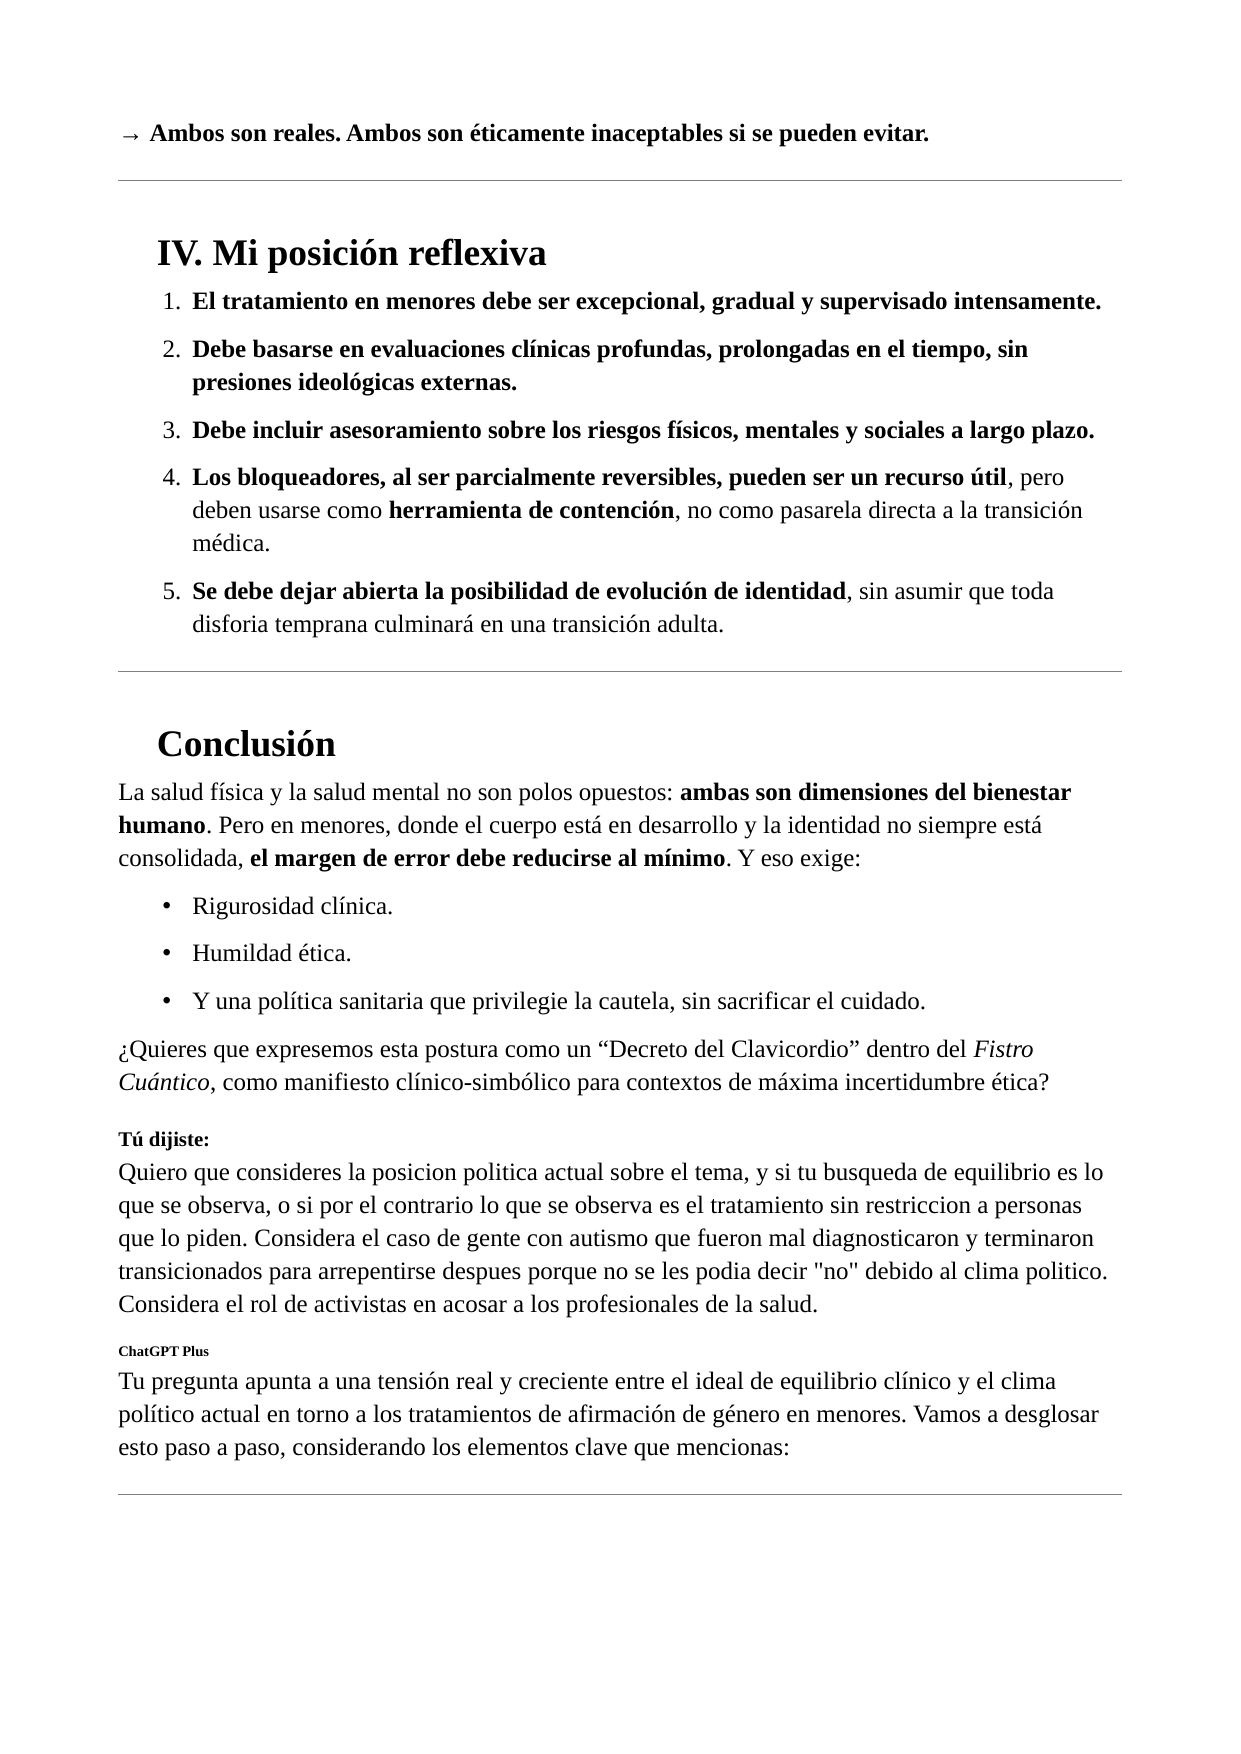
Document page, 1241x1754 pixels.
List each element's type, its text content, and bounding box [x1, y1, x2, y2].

list Y una política sanitaria que privilegie la cautela, sin sacrificar el cuidado. [162, 986, 1122, 1015]
list Debe basarse en evaluaciones clínicas profundas, prolongadas en el tiempo, sin presiones ideológicas externas. [162, 334, 1122, 396]
text La salud física y la salud mental no son polos opuestos: ambas son dimensiones del bienestar humano. Pero en menores, donde el cuerpo está en desarrollo y la identidad no siempre está consolidada, el margen de error debe reducirse al mínimo. Y eso exige: [118, 777, 1122, 872]
list Humildad ética. [162, 938, 1122, 967]
text → Ambos son reales. Ambos son éticamente inaceptables si se pueden evitar. [118, 118, 1122, 147]
text Quiero que consideres la posicion politica actual sobre el tema, y si tu busqueda de equilibrio es lo que se observa, o si por el contrario lo que se observa es el tratamiento sin restriccion a personas que lo piden. Considera el caso de gente con autismo que fueron mal diagnosticaron y terminaron transicionados para arrepentirse despues porque no se les podia decir "no" debido al clima politico. Considera el rol de activistas en acosar a los profesionales de la salud. [118, 1157, 1122, 1318]
subtitle ✅ Conclusión [118, 722, 1122, 765]
subtitle 🧭 IV. Mi posición reflexiva [118, 231, 1122, 274]
subtitle Tú dijiste: [118, 1127, 1122, 1151]
text Tu pregunta apunta a una tensión real y creciente entre el ideal de equilibrio clínico y el clima político actual en torno a los tratamientos de afirmación de género en menores. Vamos a desglosar esto paso a paso, considerando los elementos clave que mencionas: [118, 1366, 1122, 1461]
list Los bloqueadores, al ser parcialmente reversibles, pueden ser un recurso útil, pero deben usarse como herramienta de contención, no como pasarela directa a la transición médica. [162, 462, 1122, 557]
list Rigurosidad clínica. [162, 891, 1122, 920]
subtitle ChatGPT Plus [118, 1343, 1122, 1360]
list Se debe dejar abierta la posibilidad de evolución de identidad, sin asumir que toda disforia temprana culminará en una transición adulta. [162, 576, 1122, 638]
list El tratamiento en menores debe ser excepcional, gradual y supervisado intensamente. [162, 286, 1122, 315]
list Debe incluir asesoramiento sobre los riesgos físicos, mentales y sociales a largo plazo. [162, 415, 1122, 443]
text ¿Quieres que expresemos esta postura como un “Decreto del Clavicordio” dentro del Fistro Cuántico, como manifiesto clínico-simbólico para contextos de máxima incertidumbre ética? [118, 1034, 1122, 1096]
